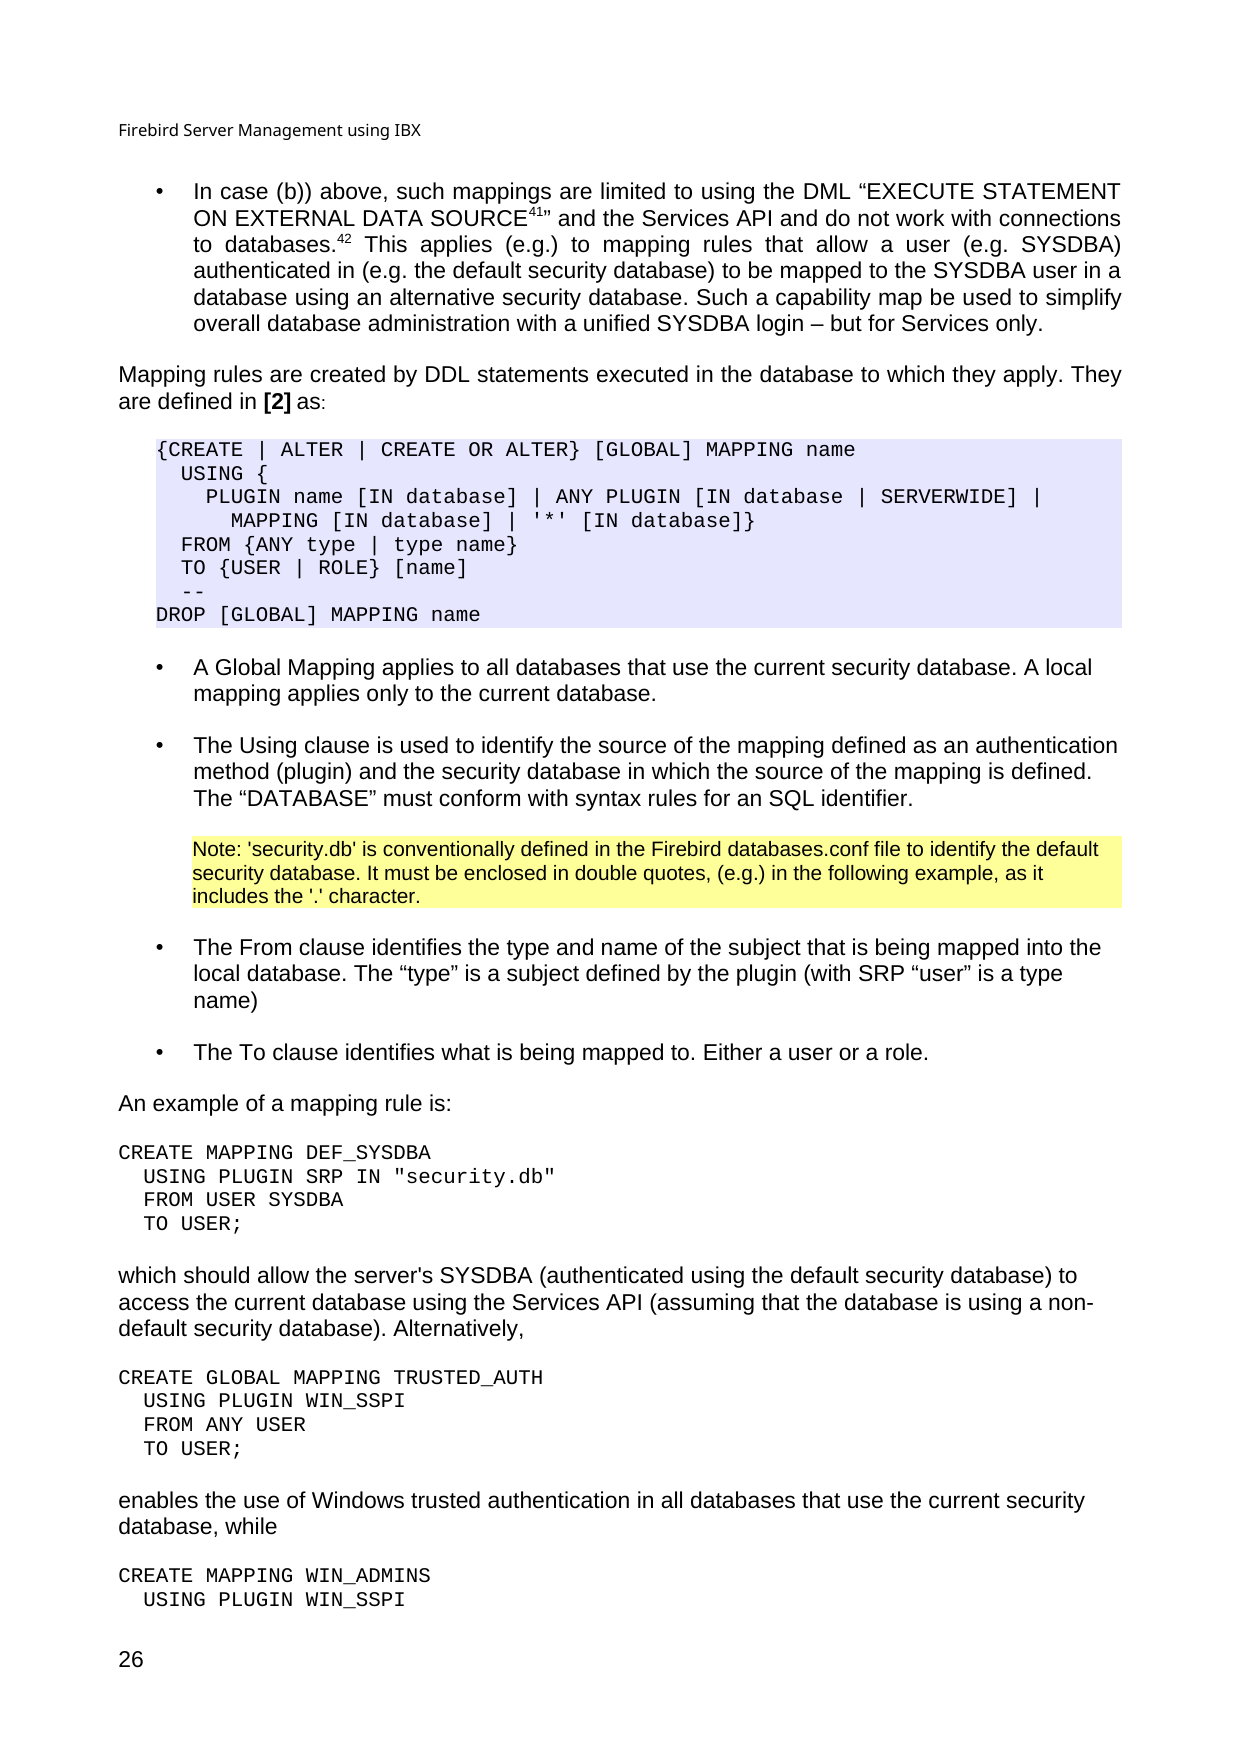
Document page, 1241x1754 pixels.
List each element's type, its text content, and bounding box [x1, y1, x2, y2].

text USING { [156, 463, 1122, 486]
text USING PLUGIN WIN_SSPI [118, 1391, 1122, 1414]
text enables the use of Windows trusted authentication in all databases that use the current security database, while [118, 1487, 1122, 1540]
text FROM {ANY type | type name} [156, 533, 1122, 557]
list The To clause identifies what is being mapped to. Either a user or a role. [156, 1038, 1122, 1065]
text FROM USER SYSDBA [118, 1189, 1122, 1213]
text which should allow the server's SYSDBA (authenticated using the default security database) to access the current database using the Services API (assuming that the database is using a non-default security database). Alternatively, [118, 1262, 1122, 1341]
list The From clause identifies the type and name of the subject that is being mapped into the local database. The “type” is a subject defined by the plugin (with SRP “user” is a type name) [156, 934, 1122, 1013]
list A Global Mapping applies to all databases that use the current security database. A local mapping applies only to the current database. [156, 654, 1122, 706]
text DROP [GLOBAL] MAPPING name [156, 604, 1122, 628]
text USING PLUGIN WIN_SSPI [118, 1589, 1122, 1612]
text USING PLUGIN SRP IN "security.db" [118, 1166, 1122, 1189]
text CREATE MAPPING DEF_SYSDBA [118, 1142, 1122, 1166]
text TO {USER | ROLE} [name] [156, 557, 1122, 581]
list The Using clause is used to identify the source of the mapping defined as an authentication method (plugin) and the security database in which the source of the mapping is defined. The “DATABASE” must conform with syntax rules for an SQL identifier. [156, 732, 1122, 811]
text MAPPING [IN database] | '*' [IN database]} [156, 510, 1122, 533]
text CREATE MAPPING WIN_ADMINS [118, 1565, 1122, 1589]
text -- [156, 581, 1122, 604]
list In case (b) above, such mappings are limited to using the DML “EXECUTE STATEMENT ON EXTERNAL DATA SOURCE” and the Services API and do not work with connections to databases. This applies (e.g.) to mapping rules that allow a user (e.g. SYSDBA) authenticated in (e.g. the default security database) to be mapped to the SYSDBA user in a database using an alternative security database. Such a capability map be used to simplify overall database administration with a unified SYSDBA login – but for Services only. [156, 178, 1122, 336]
text FROM ANY USER [118, 1414, 1122, 1438]
text TO USER; [118, 1213, 1122, 1237]
text PLUGIN name [IN database] | ANY PLUGIN [IN database | SERVERWIDE] | [156, 486, 1122, 510]
text Mapping rules are created by DDL statements executed in the database to which they apply. They are defined in [2] as: [118, 361, 1122, 414]
text An example of a mapping rule is: [118, 1090, 1122, 1117]
text TO USER; [118, 1438, 1122, 1461]
text {CREATE | ALTER | CREATE OR ALTER} [GLOBAL] MAPPING name [156, 439, 1122, 463]
text Note: 'security.db' is conventionally defined in the Firebird databases.conf file to identify the default security database. It must be enclosed in double quotes, (e.g.) in the following example, as it includes the '.' character. [192, 836, 1122, 908]
text CREATE GLOBAL MAPPING TRUSTED_AUTH [118, 1367, 1122, 1391]
